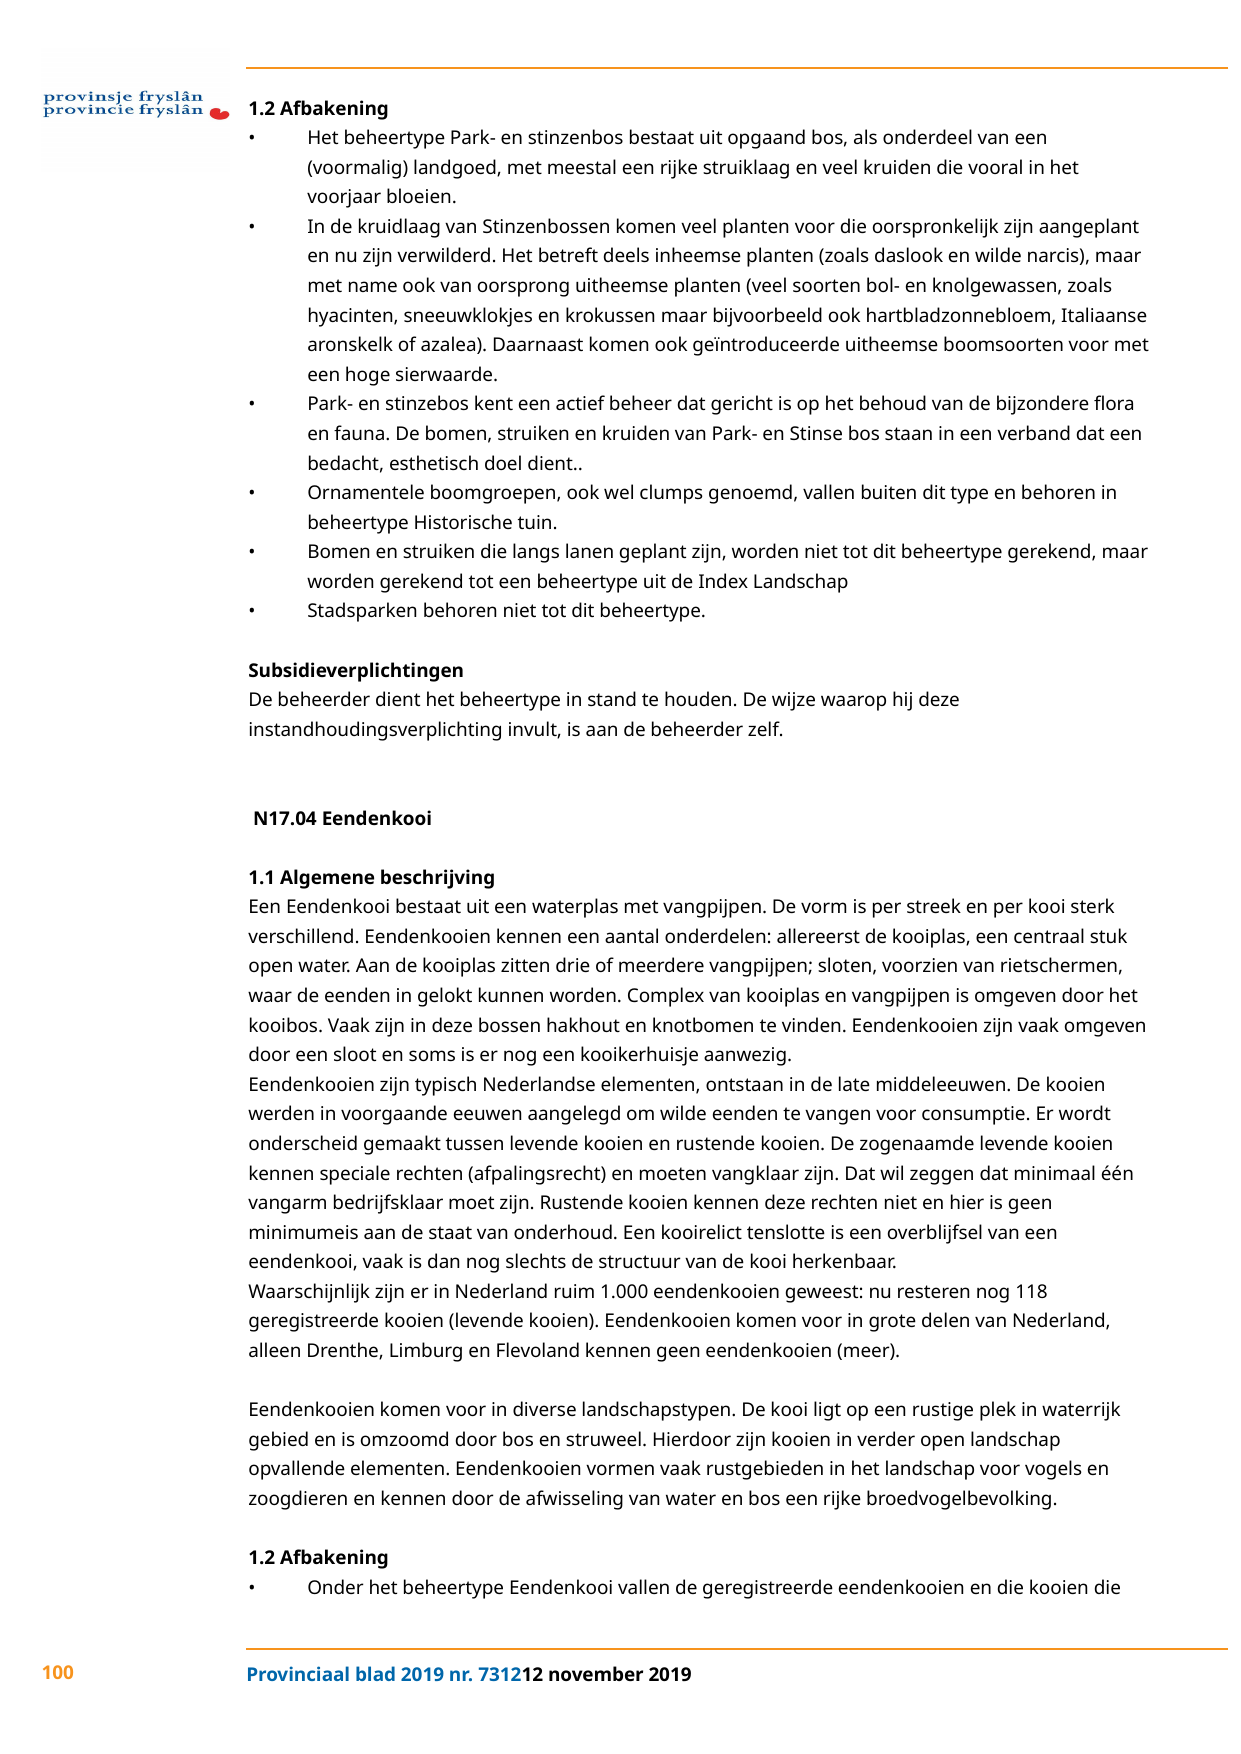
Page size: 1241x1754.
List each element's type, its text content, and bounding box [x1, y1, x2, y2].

text Waarschijnlijk zijn er in Nederland ruim 1.000 eendenkooien geweest: nu resteren nog 118 geregistreerde kooien (levende kooien). Eendenkooien komen voor in grote delen van Nederland, alleen Drenthe, Limburg en Flevoland kennen geen eendenkooien (meer). [248, 1278, 1152, 1363]
text Subsidieverplichtingen [248, 657, 1152, 683]
list In de kruidlaag van Stinzenbossen komen veel planten voor die oorspronkelijk zijn aangeplant en nu zijn verwilderd. Het betreft deels inheemse planten (zoals daslook en wilde narcis), maar met name ook van oorsprong uitheemse planten (veel soorten bol- en knolgewassen, zoals hyacinten, sneeuwklokjes en krokussen maar bijvoorbeeld ook hartbladzonnebloem, Italiaanse aronskelk of azalea). Daarnaast komen ook geïntroduceerde uitheemse boomsoorten voor met een hoge sierwaarde. [248, 213, 1152, 387]
text 1.1 Algemene beschrijving [248, 864, 1152, 890]
list Stadsparken behoren niet tot dit beheertype. [248, 598, 1152, 623]
text De beheerder dient het beheertype in stand te houden. De wijze waarop hij deze instandhoudingsverplichting invult, is aan de beheerder zelf. [248, 686, 1152, 742]
list Bomen en struiken die langs lanen geplant zijn, worden niet tot dit beheertype gerekend, maar worden gerekend tot een beheertype uit de Index Landschap [248, 538, 1152, 594]
list Het beheertype Park- en stinzenbos bestaat uit opgaand bos, als onderdeel van een (voormalig) landgoed, met meestal een rijke struiklaag en veel kruiden die vooral in het voorjaar bloeien. [248, 124, 1152, 209]
text Eendenkooien zijn typisch Nederlandse elementen, ontstaan in de late middeleeuwen. De kooien werden in voorgaande eeuwen aangelegd om wilde eenden te vangen voor consumptie. Er wordt onderscheid gemaakt tussen levende kooien en rustende kooien. De zogenaamde levende kooien kennen speciale rechten (afpalingsrecht) en moeten vangklaar zijn. Dat wil zeggen dat minimaal één vangarm bedrijfsklaar moet zijn. Rustende kooien kennen deze rechten niet en hier is geen minimumeis aan de staat van onderhoud. Een kooirelict tenslotte is een overblijfsel van een eendenkooi, vaak is dan nog slechts de structuur van de kooi herkenbaar. [248, 1071, 1152, 1274]
list Onder het beheertype Eendenkooi vallen de geregistreerde eendenkooien en die kooien die [248, 1574, 1152, 1600]
text 1.2 Afbakening [248, 1544, 1152, 1570]
text Eendenkooien komen voor in diverse landschapstypen. De kooi ligt op een rustige plek in waterrijk gebied en is omzoomd door bos en struweel. Hierdoor zijn kooien in verder open landschap opvallende elementen. Eendenkooien vormen vaak rustgebieden in het landschap voor vogels en zoogdieren en kennen door de afwisseling van water en bos een rijke broedvogelbevolking. [248, 1396, 1152, 1511]
text Een Eendenkooi bestaat uit een waterplas met vangpijpen. De vorm is per streek en per kooi sterk verschillend. Eendenkooien kennen een aantal onderdelen: allereerst de kooiplas, een centraal stuk open water. Aan de kooiplas zitten drie of meerdere vangpijpen; sloten, voorzien van rietschermen, waar de eenden in gelokt kunnen worden. Complex van kooiplas en vangpijpen is omgeven door het kooibos. Vaak zijn in deze bossen hakhout en knotbomen te vinden. Eendenkooien zijn vaak omgeven door een sloot en soms is er nog een kooikerhuisje aanwezig. [248, 893, 1152, 1067]
list Ornamentele boomgroepen, ook wel clumps genoemd, vallen buiten dit type en behoren in beheertype Historische tuin. [248, 479, 1152, 535]
text 1.2 Afbakening [248, 95, 1152, 121]
picture [41, 47, 231, 172]
list Park- en stinzebos kent een actief beheer dat gericht is op het behoud van de bijzondere flora en fauna. De bomen, struiken en kruiden van Park- en Stinse bos staan in een verband dat een bedacht, esthetisch doel dient.. [248, 391, 1152, 476]
text N17.04 Eendenkooi [248, 805, 1152, 831]
